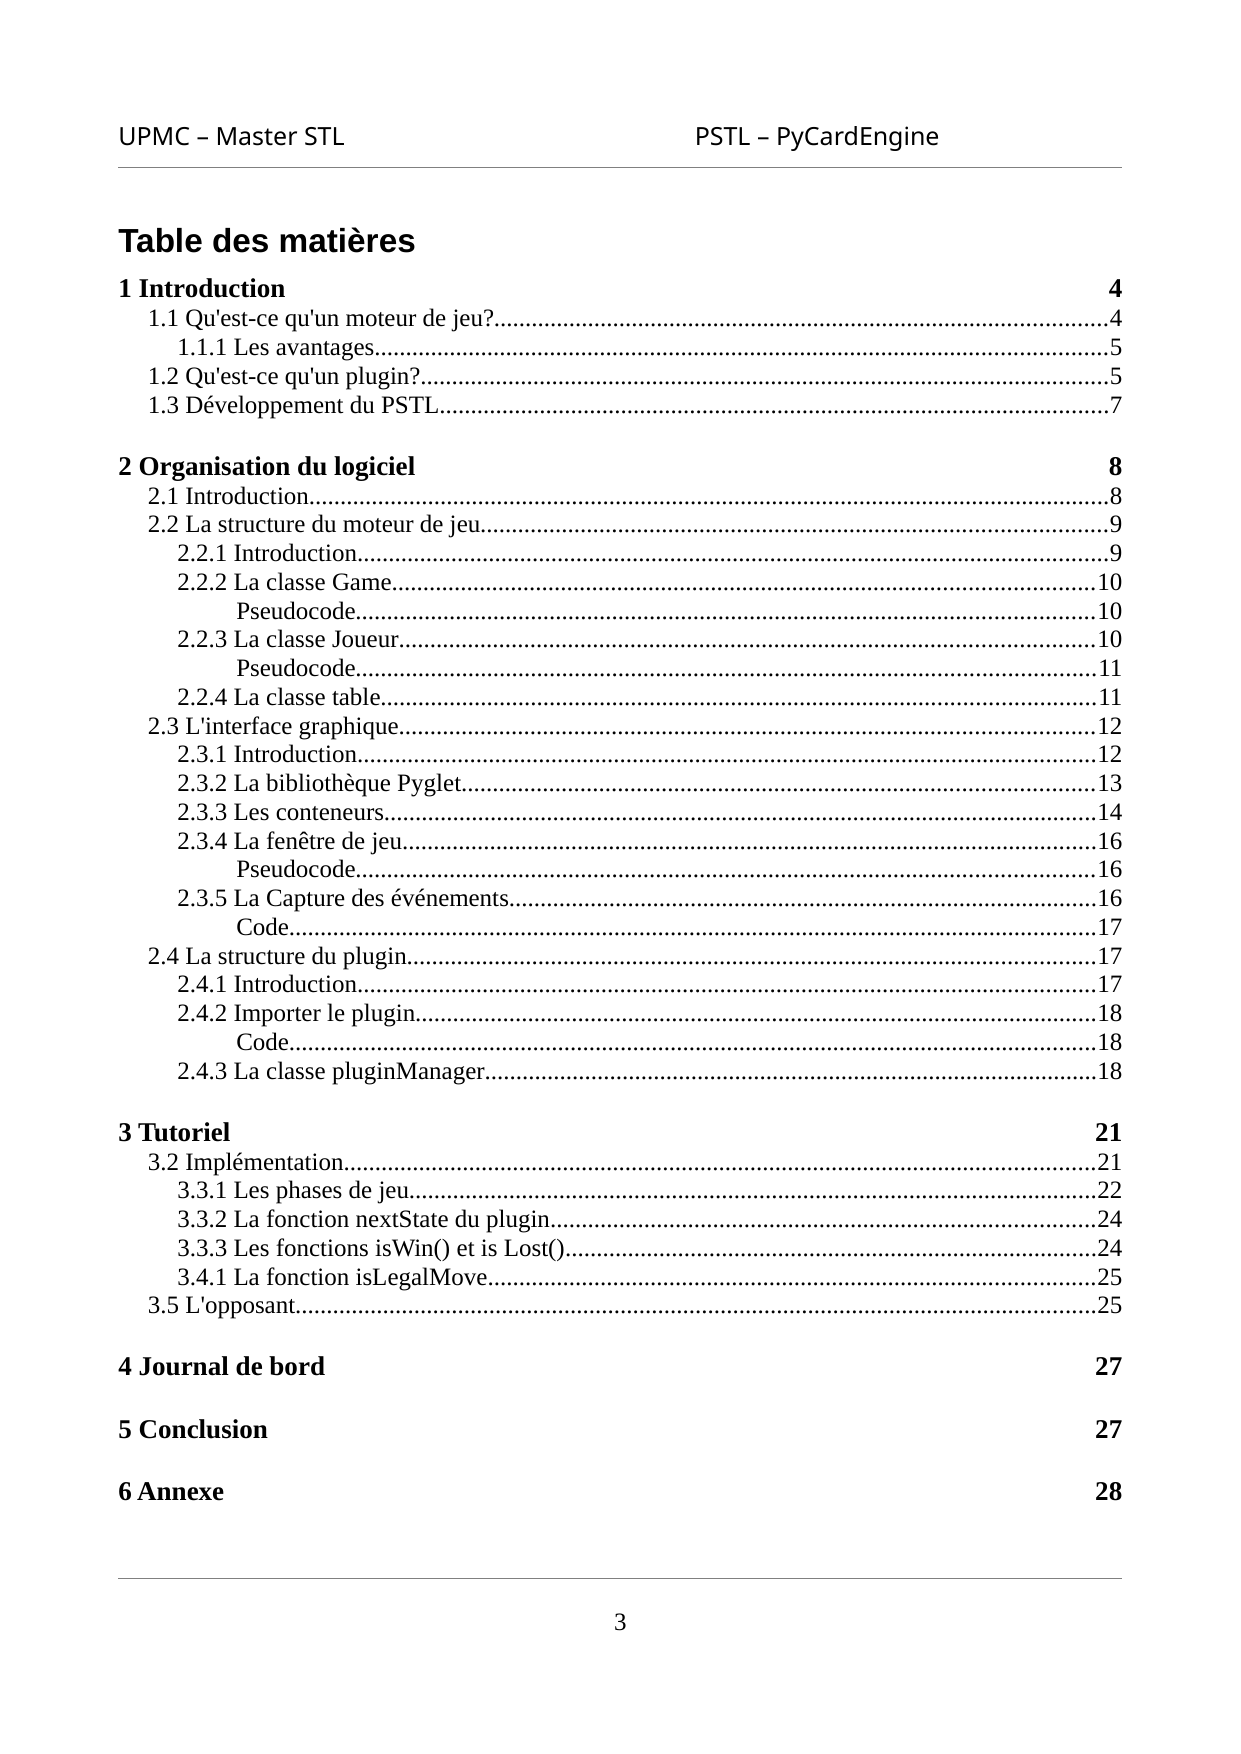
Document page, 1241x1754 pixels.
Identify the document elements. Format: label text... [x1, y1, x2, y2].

text 1.3 Développement du PSTL 7 [148, 390, 1122, 418]
text 2.3.5 La Capture des événements 16 [177, 883, 1122, 912]
text 1.1.1 Les avantages 5 [177, 332, 1122, 361]
text 5 Conclusion 27 [118, 1413, 1122, 1444]
text Pseudocode 11 [236, 653, 1122, 682]
text 2.4.1 Introduction 17 [177, 969, 1122, 998]
text 2.2.4 La classe table 11 [177, 682, 1122, 711]
text 3.2 Implémentation 21 [148, 1147, 1122, 1176]
text 4 Journal de bord 27 [118, 1350, 1122, 1382]
text 2.2 La structure du moteur de jeu 9 [148, 509, 1122, 538]
text Pseudocode 10 [236, 596, 1122, 624]
text 2.2.2 La classe Game 10 [177, 567, 1122, 596]
text 3 Tutoriel 21 [118, 1116, 1122, 1147]
text 2.2.1 Introduction 9 [177, 538, 1122, 567]
text 1 Introduction 4 [118, 272, 1122, 303]
text 2.2.3 La classe Joueur 10 [177, 624, 1122, 653]
text 2.1 Introduction 8 [148, 481, 1122, 509]
text 3.4.1 La fonction isLegalMove 25 [177, 1262, 1122, 1291]
text 2.3.4 La fenêtre de jeu 16 [177, 826, 1122, 854]
text Pseudocode 16 [236, 854, 1122, 883]
text 2.4 La structure du plugin 17 [148, 941, 1122, 969]
text 3.3.1 Les phases de jeu 22 [177, 1176, 1122, 1204]
text 2.3.1 Introduction 12 [177, 739, 1122, 768]
text 3.5 L'opposant 25 [148, 1291, 1122, 1319]
text 1.2 Qu'est-ce qu'un plugin? 5 [148, 361, 1122, 390]
text 2.4.3 La classe pluginManager 18 [177, 1056, 1122, 1084]
text Code 17 [236, 912, 1122, 941]
text 6 Annexe 28 [118, 1475, 1122, 1506]
text 2 Organisation du logiciel 8 [118, 449, 1122, 481]
text 3.3.3 Les fonctions isWin() et is Lost() 24 [177, 1233, 1122, 1262]
text 2.3.3 Les conteneurs 14 [177, 797, 1122, 826]
subtitle Table des matières [118, 221, 1122, 260]
text 1.1 Qu'est-ce qu'un moteur de jeu? 4 [148, 303, 1122, 332]
text 3.3.2 La fonction nextState du plugin 24 [177, 1204, 1122, 1233]
text 2.3.2 La bibliothèque Pyglet 13 [177, 768, 1122, 797]
text Code 18 [236, 1027, 1122, 1056]
text 2.3 L'interface graphique 12 [148, 711, 1122, 739]
text 2.4.2 Importer le plugin 18 [177, 998, 1122, 1027]
